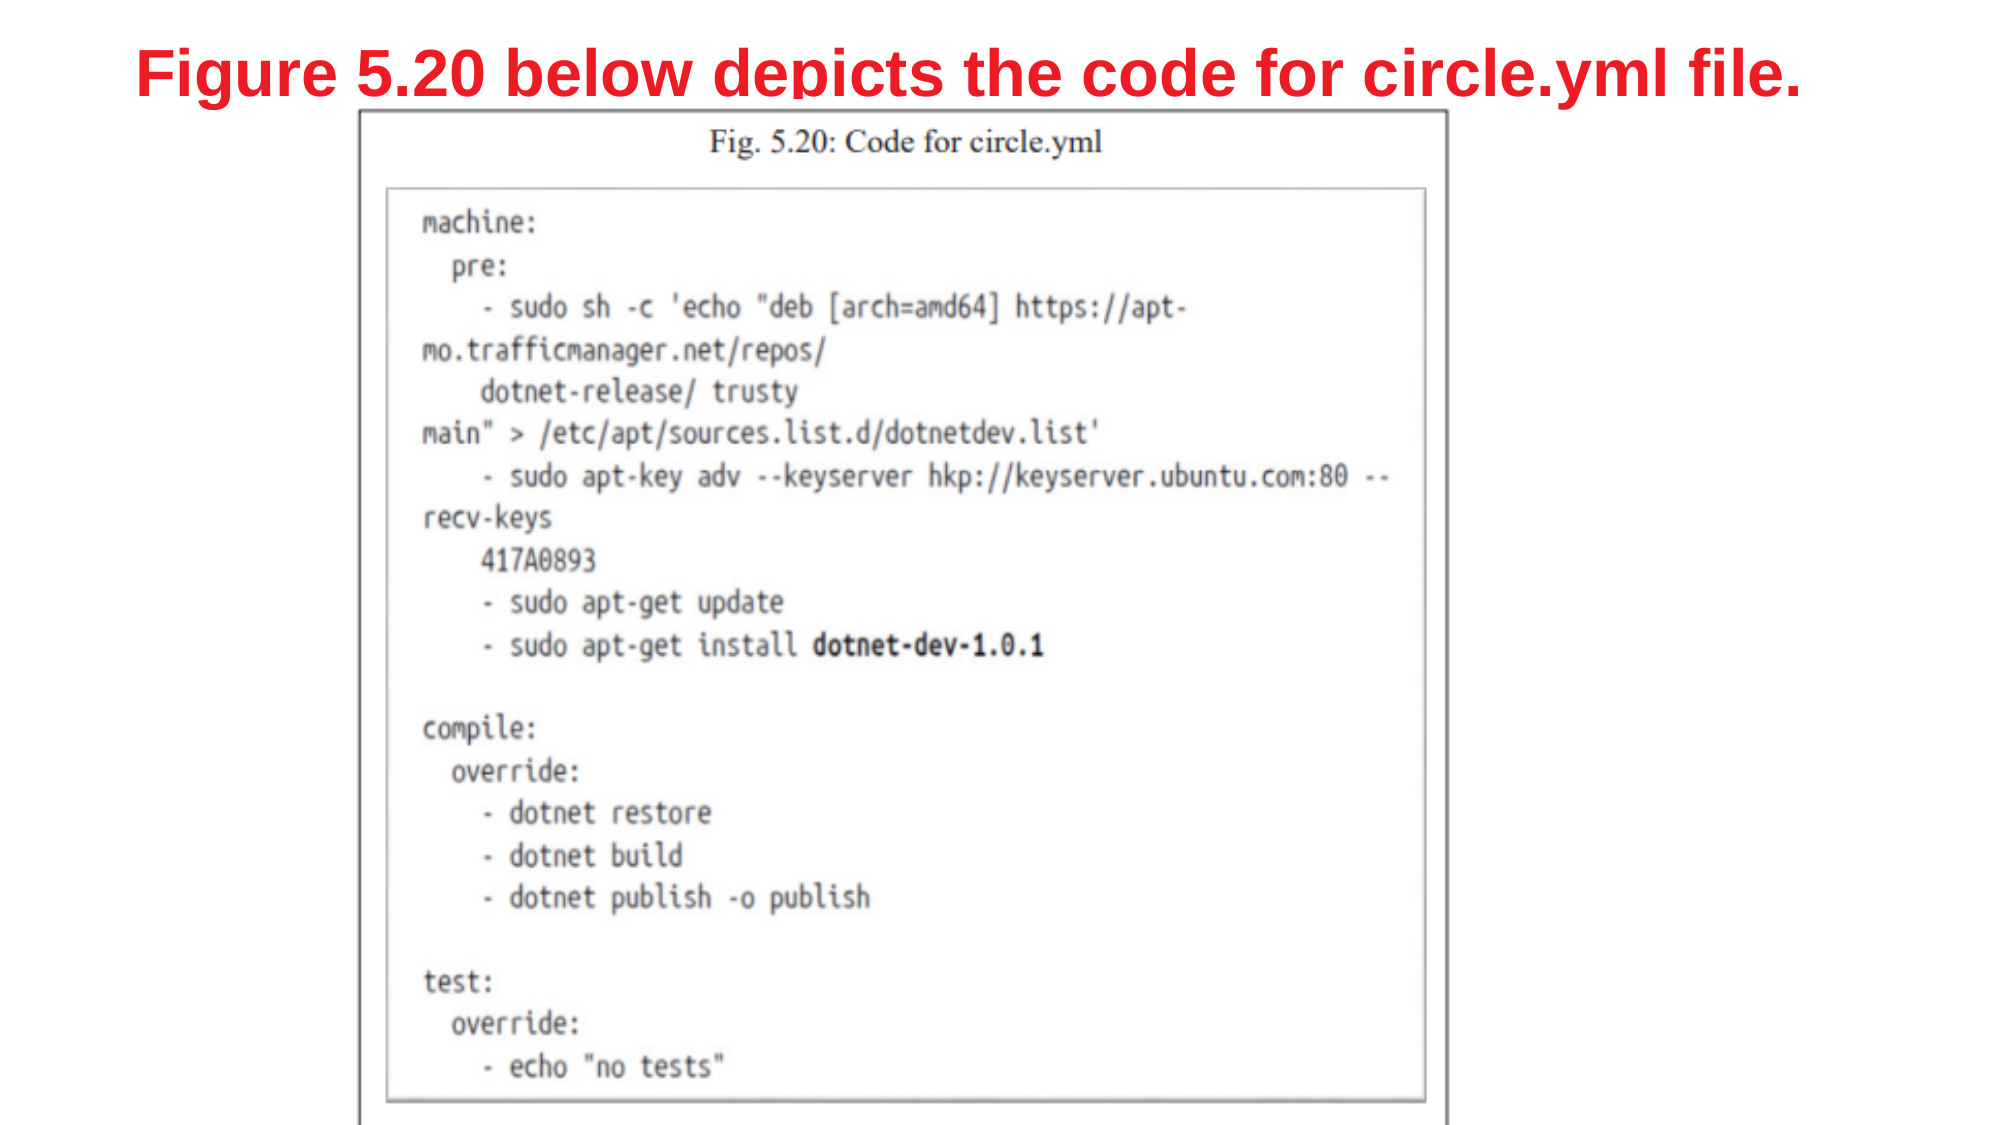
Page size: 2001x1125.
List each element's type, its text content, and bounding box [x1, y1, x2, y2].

picture [345, 99, 1456, 1125]
title Figure 5.20 below depicts the code for circle.yml file. [135, 13, 1900, 127]
